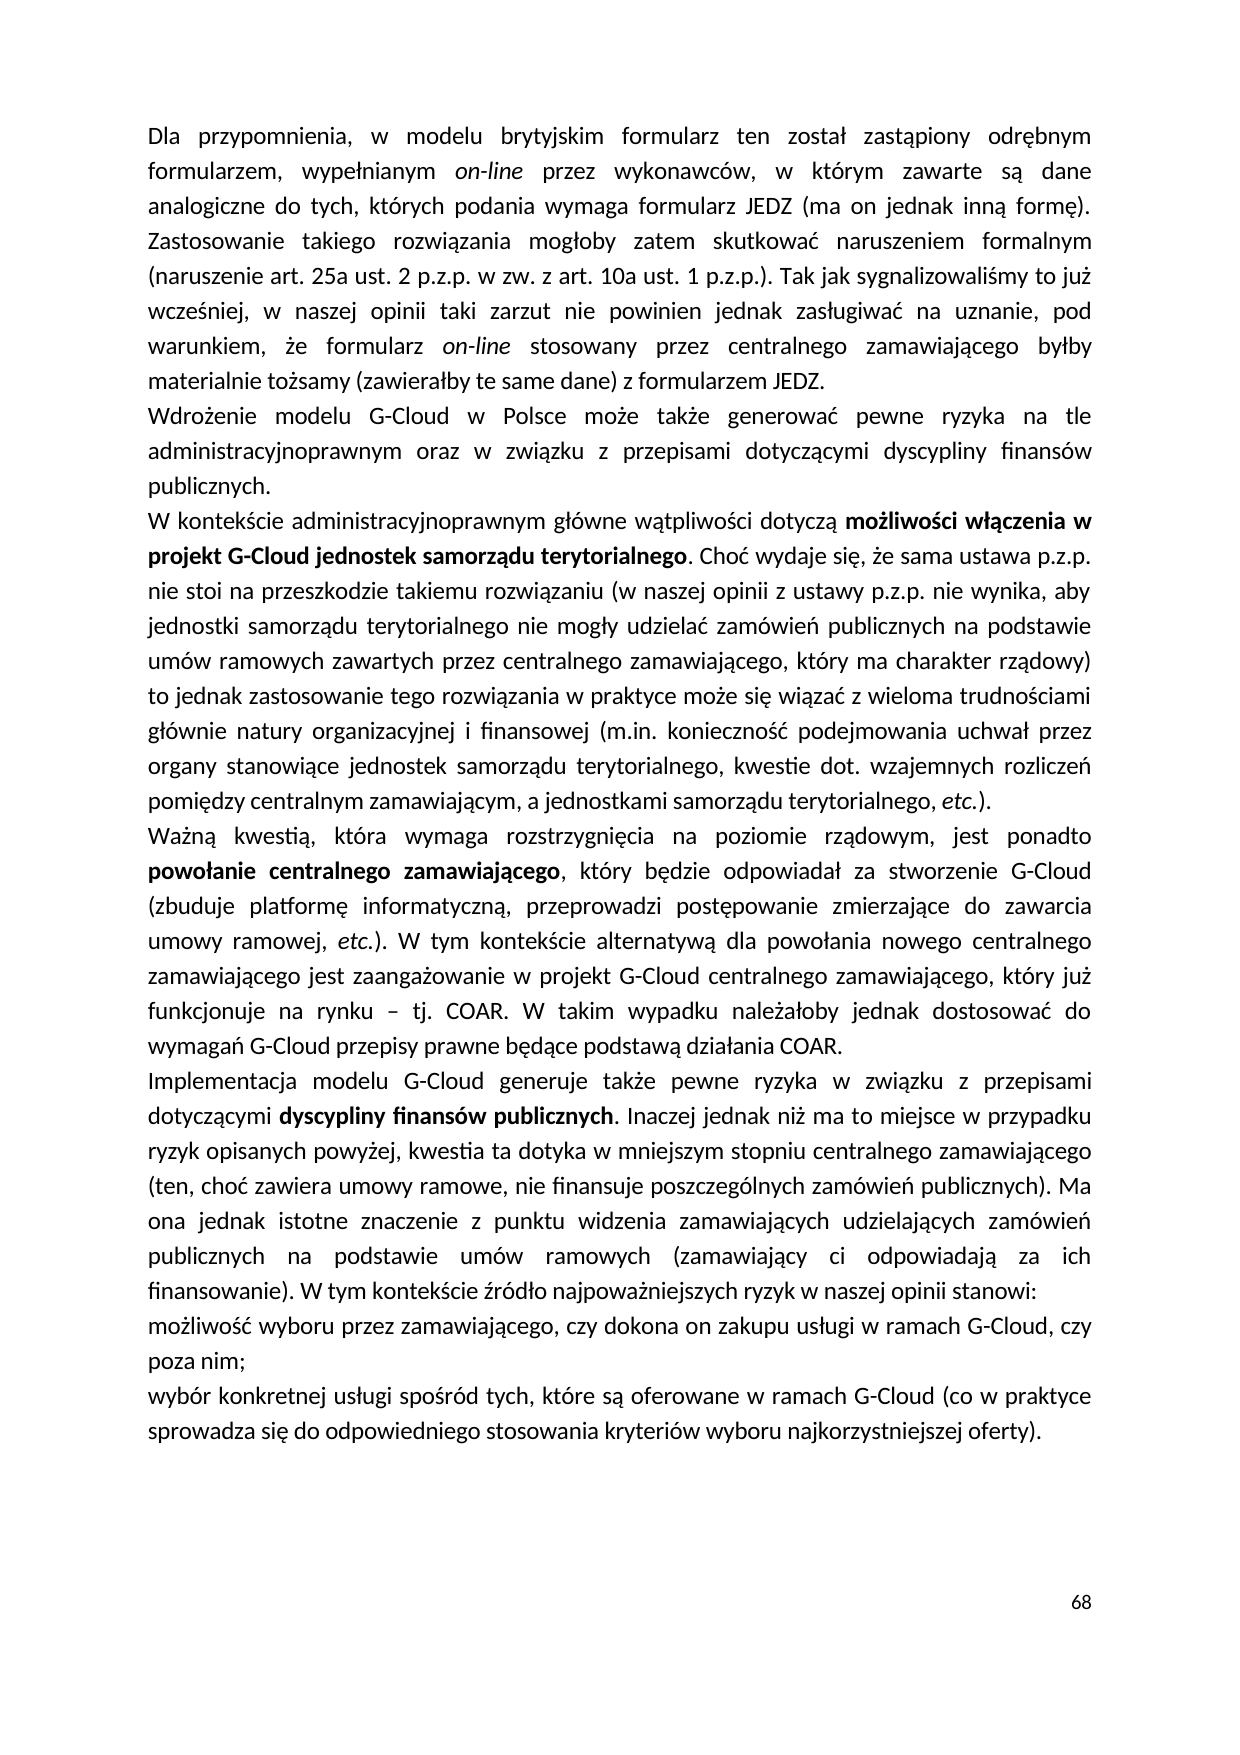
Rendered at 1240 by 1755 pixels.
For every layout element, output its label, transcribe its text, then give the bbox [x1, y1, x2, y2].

subtitle W kontekście administracyjnoprawnym główne wątpliwości dotyczą możliwości włączenia w projekt G-Cloud jednostek samorządu terytorialnego. Choć wydaje się, że sama ustawa p.z.p. nie stoi na przeszkodzie takiemu rozwiązaniu (w naszej opinii z ustawy p.z.p. nie wynika, aby jednostki samorządu terytorialnego nie mogły udzielać zamówień publicznych na podstawie umów ramowych zawartych przez centralnego zamawiającego, który ma charakter rządowy) to jednak zastosowanie tego rozwiązania w praktyce może się wiązać z wieloma trudnościami głównie natury organizacyjnej i finansowej (m.in. konieczność podejmowania uchwał przez organy stanowiące jednostek samorządu terytorialnego, kwestie dot. wzajemnych rozliczeń pomiędzy centralnym zamawiającym, a jednostkami samorządu terytorialnego, etc.). [148, 505, 1092, 816]
subtitle wybór konkretnej usługi spośród tych, które są oferowane w ramach G-Cloud (co w praktyce sprowadza się do odpowiedniego stosowania kryteriów wyboru najkorzystniejszej oferty). [148, 1380, 1092, 1446]
subtitle Dla przypomnienia, w modelu brytyjskim formularz ten został zastąpiony odrębnym formularzem, wypełnianym on-line przez wykonawców, w którym zawarte są dane analogiczne do tych, których podania wymaga formularz JEDZ (ma on jednak inną formę). Zastosowanie takiego rozwiązania mogłoby zatem skutkować naruszeniem formalnym (naruszenie art. 25a ust. 2 p.z.p. w zw. z art. 10a ust. 1 p.z.p.). Tak jak sygnalizowaliśmy to już wcześniej, w naszej opinii taki zarzut nie powinien jednak zasługiwać na uznanie, pod warunkiem, że formularz on-line stosowany przez centralnego zamawiającego byłby materialnie tożsamy (zawierałby te same dane) z formularzem JEDZ. [148, 120, 1092, 396]
subtitle Ważną kwestią, która wymaga rozstrzygnięcia na poziomie rządowym, jest ponadto powołanie centralnego zamawiającego, który będzie odpowiadał za stworzenie G-Cloud (zbuduje platformę informatyczną, przeprowadzi postępowanie zmierzające do zawarcia umowy ramowej, etc.). W tym kontekście alternatywą dla powołania nowego centralnego zamawiającego jest zaangażowanie w projekt G-Cloud centralnego zamawiającego, który już funkcjonuje na rynku – tj. COAR. W takim wypadku należałoby jednak dostosować do wymagań G-Cloud przepisy prawne będące podstawą działania COAR. [148, 820, 1092, 1061]
subtitle Implementacja modelu G-Cloud generuje także pewne ryzyka w związku z przepisami dotyczącymi dyscypliny finansów publicznych. Inaczej jednak niż ma to miejsce w przypadku ryzyk opisanych powyżej, kwestia ta dotyka w mniejszym stopniu centralnego zamawiającego (ten, choć zawiera umowy ramowe, nie finansuje poszczególnych zamówień publicznych). Ma ona jednak istotne znaczenie z punktu widzenia zamawiających udzielających zamówień publicznych na podstawie umów ramowych (zamawiający ci odpowiadają za ich finansowanie). W tym kontekście źródło najpoważniejszych ryzyk w naszej opinii stanowi: [148, 1065, 1092, 1306]
subtitle możliwość wyboru przez zamawiającego, czy dokona on zakupu usługi w ramach G-Cloud, czy poza nim; [148, 1310, 1092, 1376]
subtitle Wdrożenie modelu G-Cloud w Polsce może także generować pewne ryzyka na tle administracyjnoprawnym oraz w związku z przepisami dotyczącymi dyscypliny finansów publicznych. [148, 400, 1092, 501]
